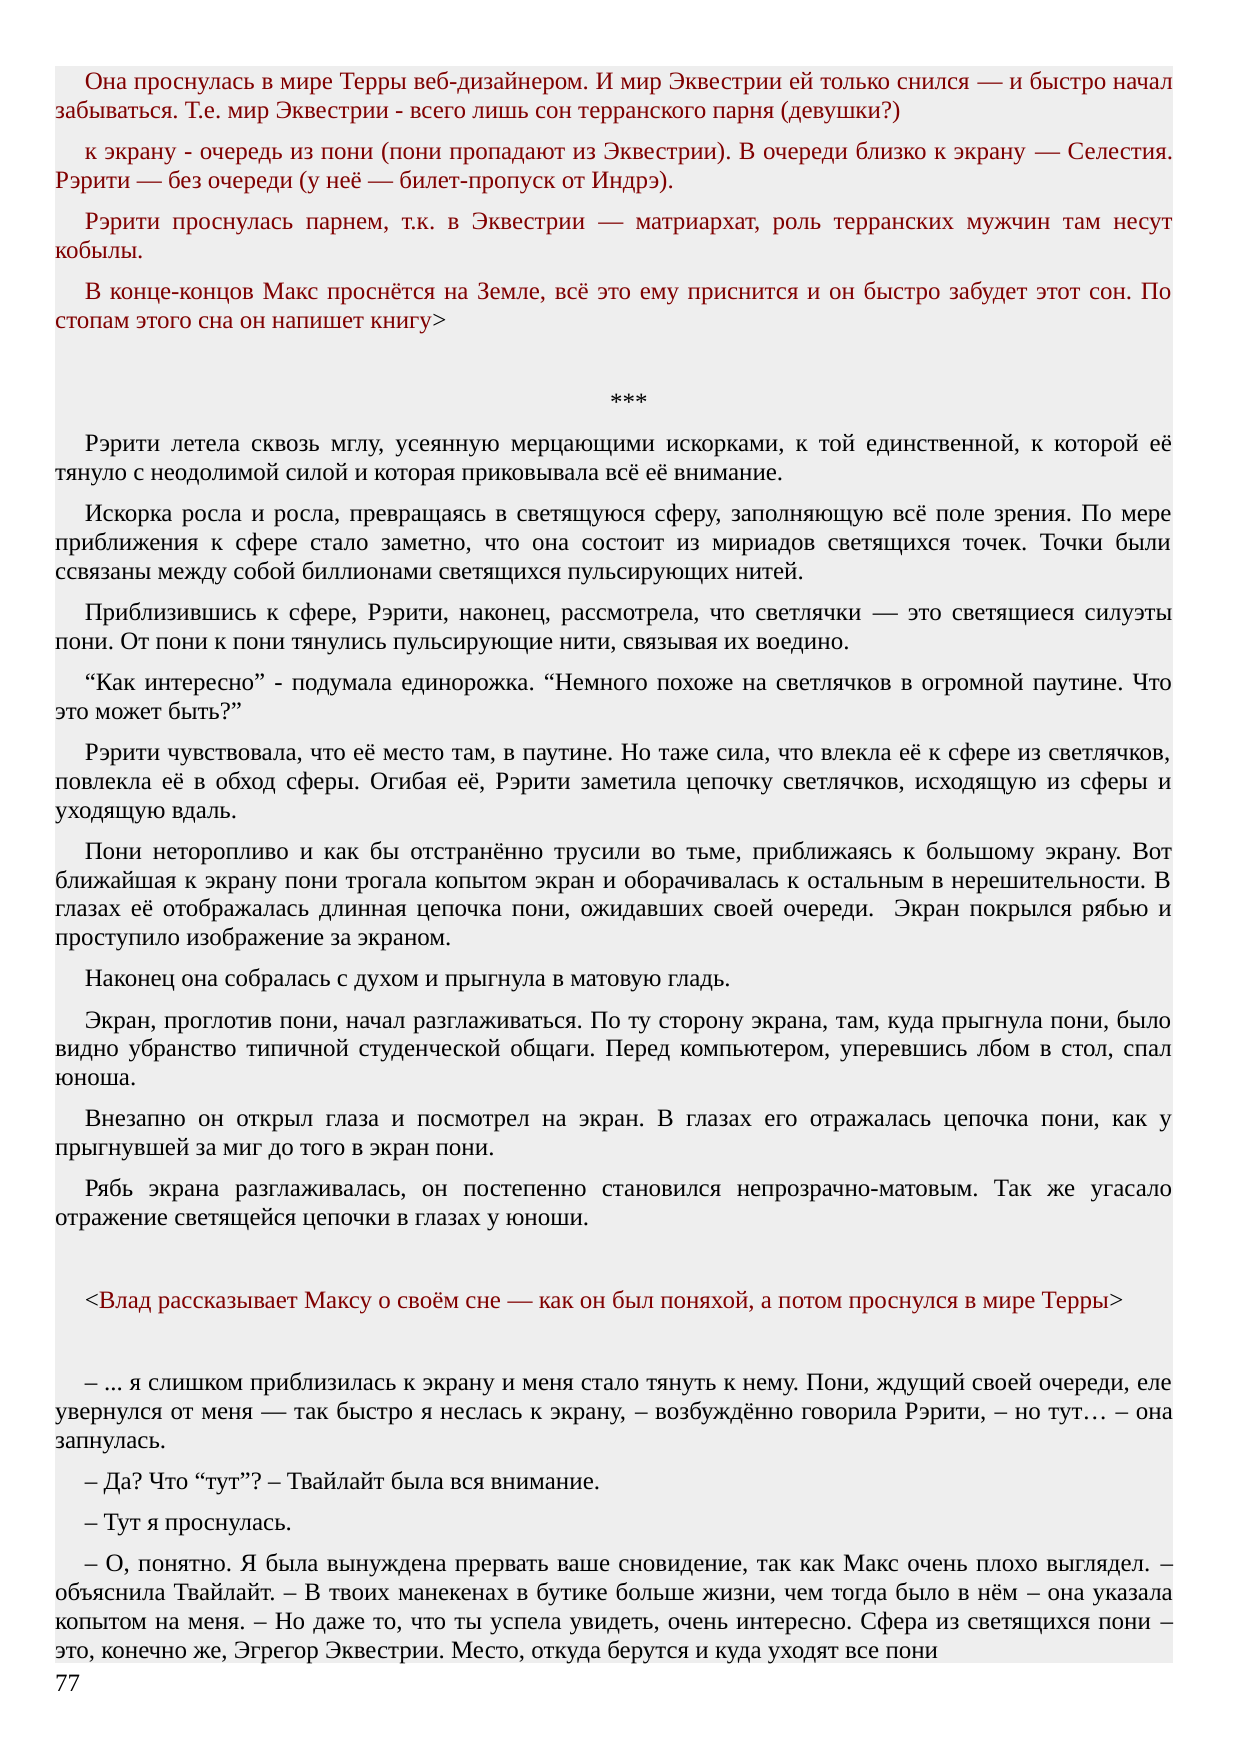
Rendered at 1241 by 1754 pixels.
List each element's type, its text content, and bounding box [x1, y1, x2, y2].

text Рэрити чувствовала, что её место там, в паутине. Но таже сила, что влекла её к сфере из светлячков, повлекла её в обход сферы. Огибая её, Рэрити заметила цепочку светлячков, исходящую из сферы и уходящую вдаль. [55, 737, 1173, 823]
text В конце-концов Макс проснётся на Земле, всё это ему приснится и он быстро забудет этот сон. По стопам этого сна он напишет книгу> [55, 276, 1173, 333]
text <Влад рассказывает Максу о своём сне — как он был поняхой, а потом проснулся в мире Терры> [55, 1285, 1173, 1313]
text Искорка росла и росла, превращаясь в светящуюся сферу, заполняющую всё поле зрения. По мере приближения к сфере стало заметно, что она состоит из мириадов светящихся точек. Точки были ссвязаны между собой биллионами светящихся пульсирующих нитей. [55, 498, 1173, 585]
text – ... я слишком приблизилась к экрану и меня стало тянуть к нему. Пони, ждущий своей очереди, еле увернулся от меня — так быстро я неслась к экрану, – возбуждённо говорила Рэрити, – но тут… – она запнулась. [55, 1367, 1173, 1453]
text Экран, проглотив пони, начал разглаживаться. По ту сторону экрана, там, куда прыгнула пони, было видно убранство типичной студенческой общаги. Перед компьютером, уперевшись лбом в стол, спал юноша. [55, 1005, 1173, 1091]
text Она проснулась в мире Терры веб-дизайнером. И мир Эквестрии ей только снился — и быстро начал забываться. Т.е. мир Эквестрии - всего лишь сон терранского парня (девушки?) [55, 66, 1173, 123]
text Приблизившись к сфере, Рэрити, наконец, рассмотрела, что светлячки — это светящиеся силуэты пони. От пони к пони тянулись пульсирующие нити, связывая их воедино. [55, 597, 1173, 655]
text Рэрити проснулась парнем, т.к. в Эквестрии — матриархат, роль терранских мужчин там несут кобылы. [55, 206, 1173, 263]
text *** [55, 387, 1173, 416]
text к экрану - очередь из пони (пони пропадают из Эквестрии). В очереди близко к экрану — Селестия. Рэрити — без очереди (у неё — билет-пропуск от Индрэ). [55, 136, 1173, 193]
text Наконец она собралась с духом и прыгнула в матовую гладь. [55, 963, 1173, 992]
text Рябь экрана разглаживалась, он постепенно становился непрозрачно-матовым. Так же угасало отражение светящейся цепочки в глазах у юноши. [55, 1173, 1173, 1231]
text – Да? Что “тут”? – Твайлайт была вся внимание. [55, 1466, 1173, 1495]
text “Как интересно” - подумала единорожка. “Немного похоже на светлячков в огромной паутине. Что это может быть?” [55, 667, 1173, 725]
text Пони неторопливо и как бы отстранённо трусили во тьме, приближаясь к большому экрану. Вот ближайшая к экрану пони трогала копытом экран и оборачивалась к остальным в нерешительности. В глазах её отображалась длинная цепочка пони, ожидавших своей очереди. Экран покрылся рябью и проступило изображение за экраном. [55, 836, 1173, 951]
text Рэрити летела сквозь мглу, усеянную мерцающими искорками, к той единственной, к которой её тянуло с неодолимой силой и которая приковывала всё её внимание. [55, 428, 1173, 486]
text – О, понятно. Я была вынуждена прервать ваше сновидение, так как Макс очень плохо выглядел. – объяснила Твайлайт. – В твоих манекенах в бутике больше жизни, чем тогда было в нём – она указала копытом на меня. – Но даже то, что ты успела увидеть, очень интересно. Сфера из светящихся пони – это, конечно же, Эгрегор Эквестрии. Место, откуда берутся и куда уходят все пони [55, 1548, 1173, 1663]
text – Тут я проснулась. [55, 1507, 1173, 1536]
text Внезапно он открыл глаза и посмотрел на экран. В глазах его отражалась цепочка пони, как у прыгнувшей за миг до того в экран пони. [55, 1103, 1173, 1161]
